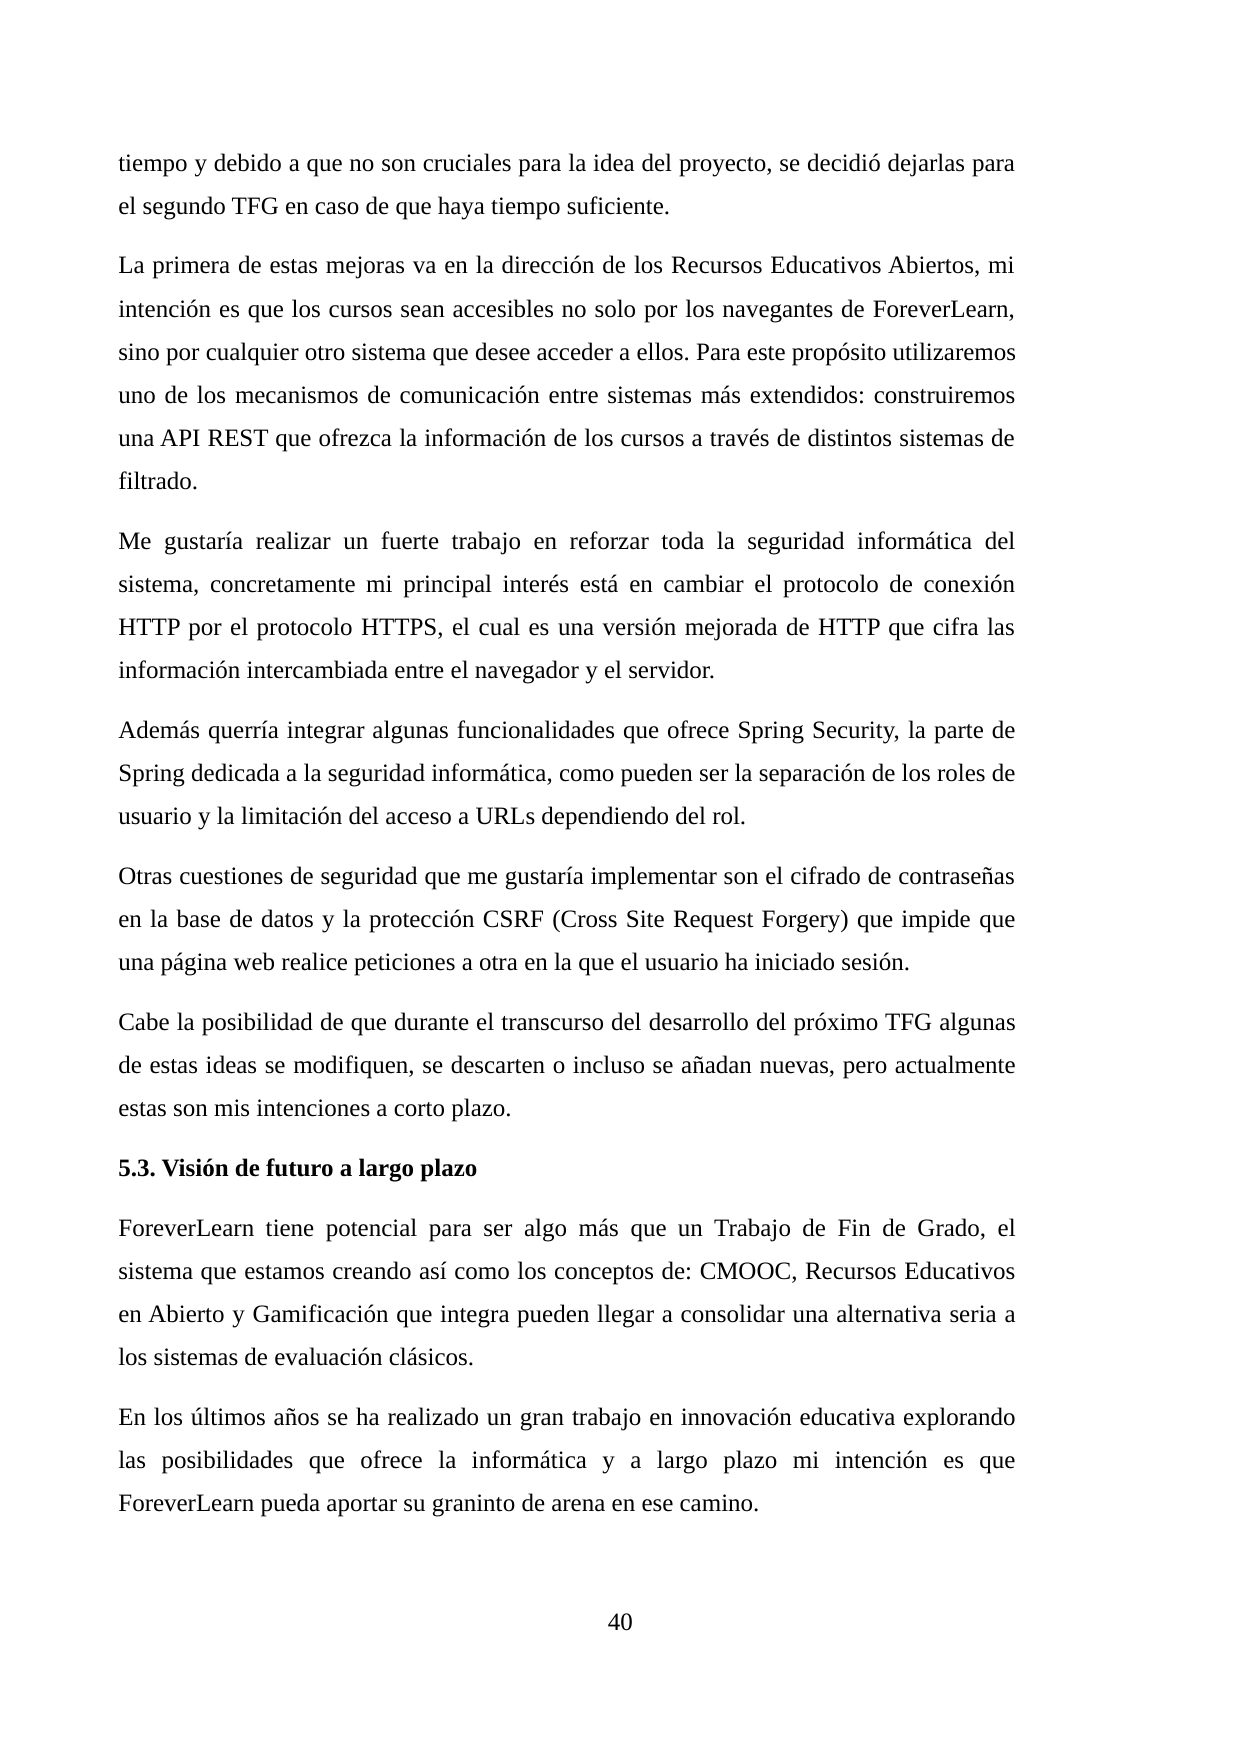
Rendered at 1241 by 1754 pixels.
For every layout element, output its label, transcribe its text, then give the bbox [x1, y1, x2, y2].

text En los últimos años se ha realizado un gran trabajo en innovación educativa explorando las posibilidades que ofrece la informática y a largo plazo mi intención es que ForeverLearn pueda aportar su graninto de arena en ese camino. [118, 1402, 1017, 1517]
text Cabe la posibilidad de que durante el transcurso del desarrollo del próximo TFG algunas de estas ideas se modifiquen, se descarten o incluso se añadan nuevas, pero actualmente estas son mis intenciones a corto plazo. [118, 1007, 1017, 1122]
text Además querría integrar algunas funcionalidades que ofrece Spring Security, la parte de Spring dedicada a la seguridad informática, como pueden ser la separación de los roles de usuario y la limitación del acceso a URLs dependiendo del rol. [118, 715, 1017, 830]
text tiempo y debido a que no son cruciales para la idea del proyecto, se decidió dejarlas para el segundo TFG en caso de que haya tiempo suficiente. [118, 148, 1017, 219]
text ForeverLearn tiene potencial para ser algo más que un Trabajo de Fin de Grado, el sistema que estamos creando así como los conceptos de: CMOOC, Recursos Educativos en Abierto y Gamificación que integra pueden llegar a consolidar una alternativa seria a los sistemas de evaluación clásicos. [118, 1213, 1017, 1371]
text Me gustaría realizar un fuerte trabajo en reforzar toda la seguridad informática del sistema, concretamente mi principal interés está en cambiar el protocolo de conexión HTTP por el protocolo HTTPS, el cual es una versión mejorada de HTTP que cifra las información intercambiada entre el navegador y el servidor. [118, 526, 1017, 684]
text 5.3. Visión de futuro a largo plazo [118, 1153, 1017, 1182]
text La primera de estas mejoras va en la dirección de los Recursos Educativos Abiertos, mi intención es que los cursos sean accesibles no solo por los navegantes de ForeverLearn, sino por cualquier otro sistema que desee acceder a ellos. Para este propósito utilizaremos uno de los mecanismos de comunicación entre sistemas más extendidos: construiremos una API REST que ofrezca la información de los cursos a través de distintos sistemas de filtrado. [118, 251, 1017, 495]
text Otras cuestiones de seguridad que me gustaría implementar son el cifrado de contraseñas en la base de datos y la protección CSRF (Cross Site Request Forgery) que impide que una página web realice peticiones a otra en la que el usuario ha iniciado sesión. [118, 861, 1017, 976]
